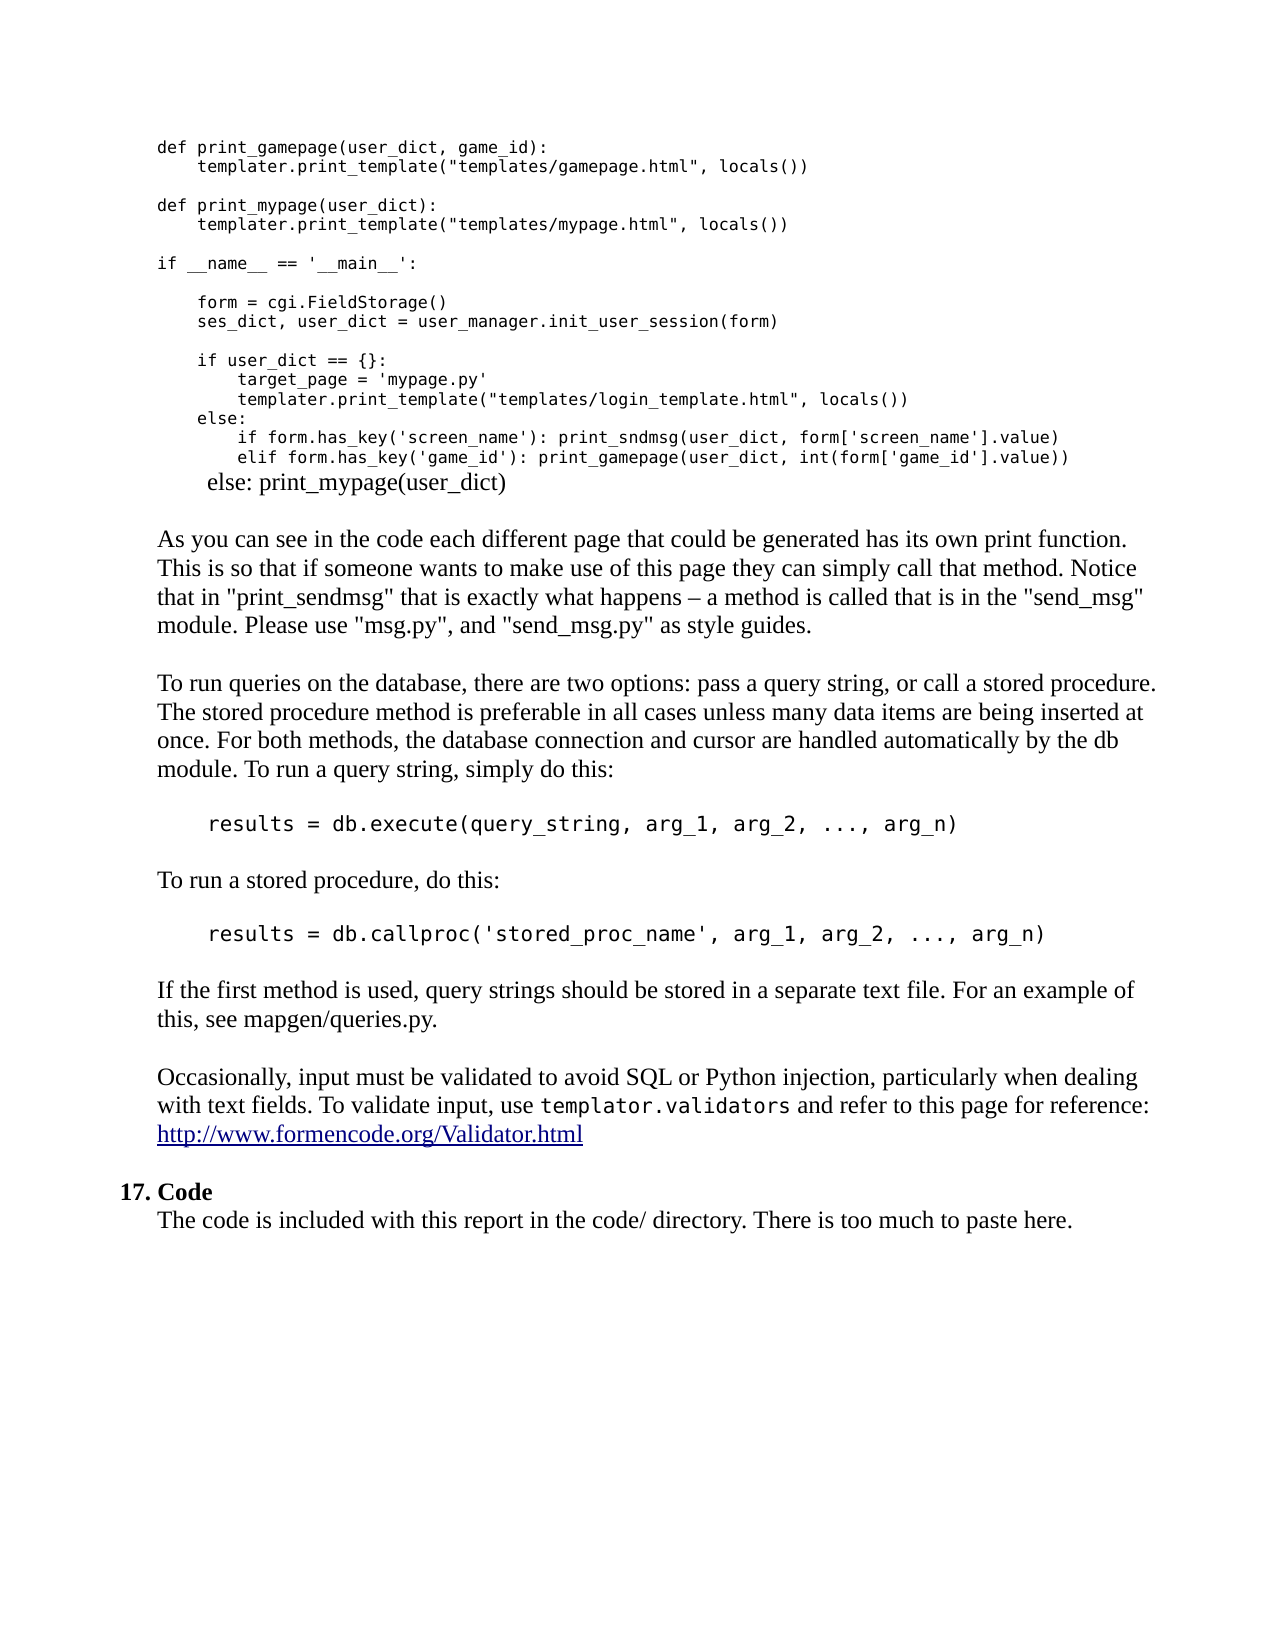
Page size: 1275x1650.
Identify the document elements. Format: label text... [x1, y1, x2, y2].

text As you can see in the code each different page that could be generated has its own print function. This is so that if someone wants to make use of this page they can simply call that method. Notice that in "print_sendmsg" that is exactly what happens – a method is called that is in the "send_msg" module. Please use "msg.py", and "send_msg.py" as style guides. [157, 524, 1157, 639]
text ses_dict, user_dict = user_manager.init_user_session(form) [157, 312, 1157, 331]
text else: [157, 409, 1157, 428]
text http://www.formencode.org/Validator.html [157, 1119, 1157, 1148]
text Occasionally, input must be validated to avoid SQL or Python injection, particularly when dealing with text fields. To validate input, use templator.validators and refer to this page for reference: [157, 1062, 1157, 1119]
text 17. Code [119, 1177, 1157, 1205]
text elif form.has_key('game_id'): print_gamepage(user_dict, int(form['game_id'].value)) [157, 447, 1157, 467]
text if form.has_key('screen_name'): print_sndmsg(user_dict, form['screen_name'].value) [157, 428, 1157, 447]
text To run a stored procedure, do this: [157, 865, 1157, 894]
text form = cgi.FieldStorage() [157, 292, 1157, 312]
text target_page = 'mypage.py' [157, 370, 1157, 389]
text results = db.callproc('stored_proc_name', arg_1, arg_2, ..., arg_n) [157, 922, 1157, 947]
text if __name__ == '__main__': [157, 254, 1157, 273]
text If the first method is used, query strings should be stored in a separate text file. For an example of this, see mapgen/queries.py. [157, 975, 1157, 1033]
text templater.print_template("templates/mypage.html", locals()) [157, 215, 1157, 234]
text if user_dict == {}: [157, 351, 1157, 370]
text templater.print_template("templates/gamepage.html", locals()) [157, 157, 1157, 176]
text def print_gamepage(user_dict, game_id): [157, 137, 1157, 157]
text To run queries on the database, there are two options: pass a query string, or call a stored procedure. The stored procedure method is preferable in all cases unless many data items are being inserted at once. For both methods, the database connection and cursor are handled automatically by the db module. To run a query string, simply do this: [157, 668, 1157, 783]
text results = db.execute(query_string, arg_1, arg_2, ..., arg_n) [157, 812, 1157, 836]
text templater.print_template("templates/login_template.html", locals()) [157, 389, 1157, 409]
text else: print_mypage(user_dict) [157, 467, 1157, 496]
text def print_mypage(user_dict): [157, 196, 1157, 215]
text The code is included with this report in the code/ directory. There is too much to paste here. [157, 1205, 1157, 1234]
